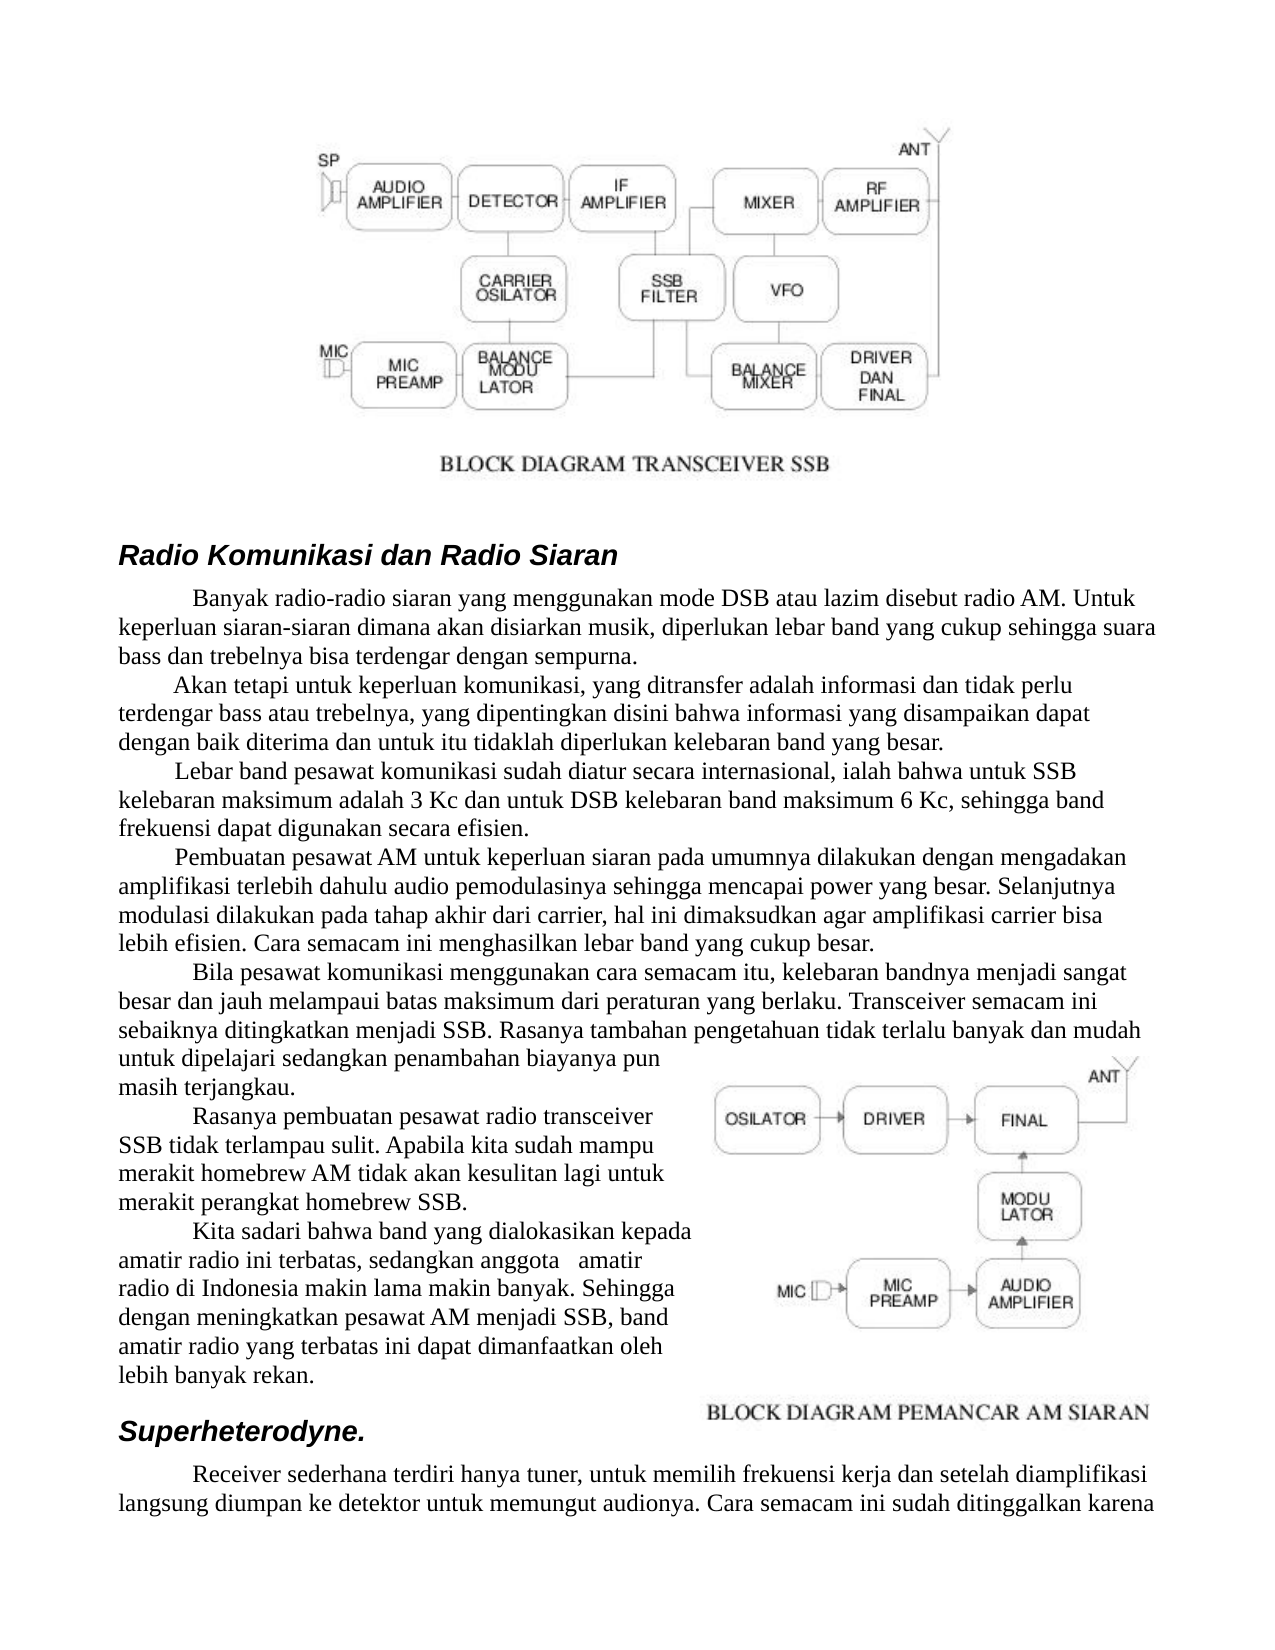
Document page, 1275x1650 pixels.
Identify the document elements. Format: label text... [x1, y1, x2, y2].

text frekuensi dapat digunakan secara efisien. [118, 813, 1157, 842]
text dengan baik diterima dan untuk itu tidaklah diperlukan kelebaran band yang besar. [118, 727, 1157, 756]
text Banyak radio­-radio siaran yang menggunakan mode DSB atau lazim disebut radio AM. Untuk keperluan siaran-­siaran dimana akan disiarkan musik, diperlukan lebar band yang cukup sehingga suara bass dan trebelnya bisa terdengar dengan sempurna. [118, 583, 1157, 670]
text kelebaran maksimum adalah 3 Kc dan untuk DSB kelebaran band maksimum 6 Kc, sehingga band [118, 785, 1157, 813]
text Kita sadari bahwa band yang dialokasikan kepada amatir radio ini terbatas, sedangkan anggota amatir radio di Indonesia makin lama makin banyak. Sehingga dengan meningkatkan pesawat AM menjadi SSB, band amatir radio yang terbatas ini dapat dimanfaatkan oleh lebih banyak rekan. [118, 1216, 699, 1388]
text Receiver sederhana terdiri hanya tuner, untuk memilih frekuensi kerja dan setelah diamplifikasi langsung diumpan ke detektor untuk memungut audionya. Cara semacam ini sudah ditinggalkan karena [118, 1459, 1157, 1517]
text Bila pesawat komunikasi menggunakan cara semacam itu, kelebaran bandnya menjadi sangat [118, 957, 1157, 986]
picture [315, 118, 960, 484]
text Lebar band pesawat komunikasi sudah diatur secara internasional, ialah bahwa untuk SSB [118, 756, 1157, 785]
subtitle Radio Komunikasi dan Radio Siaran [118, 537, 1157, 571]
text besar dan jauh melampaui batas maksimum dari peraturan yang berlaku. Transceiver semacam ini [118, 986, 1157, 1015]
text Akan tetapi untuk keperluan komunikasi, yang ditransfer adalah informasi dan tidak perlu [118, 670, 1157, 698]
text terdengar bass atau trebel­nya, yang dipentingkan disini bahwa informasi yang disampaikan dapat [118, 698, 1157, 727]
text sebaiknya ditingkatkan menjadi SSB. Rasanya tambahan pengetahuan tidak terlalu banyak dan mudah untuk dipelajari sedangkan penambahan biayanya pun masih terjangkau. [118, 1015, 1157, 1101]
subtitle Superheterodyne. [118, 1413, 1157, 1447]
picture [699, 1056, 1156, 1431]
text Pembuatan pesawat AM untuk keperluan siaran pada umumnya dilakukan dengan mengadakan amplifikasi terlebih dahulu audio pemodulasinya sehingga mencapai power yang besar. Selanjutnya modulasi dilakukan pada tahap akhir dari carrier, hal ini dimaksudkan agar amplifikasi carrier bisa lebih efisien. Cara semacam ini menghasilkan lebar band yang cukup besar. [118, 842, 1157, 957]
text Rasanya pembuatan pesawat radio transceiver SSB tidak terlampau sulit. Apabila kita sudah mampu merakit homebrew AM tidak akan kesulitan lagi untuk merakit perangkat homebrew SSB. [118, 1101, 699, 1216]
